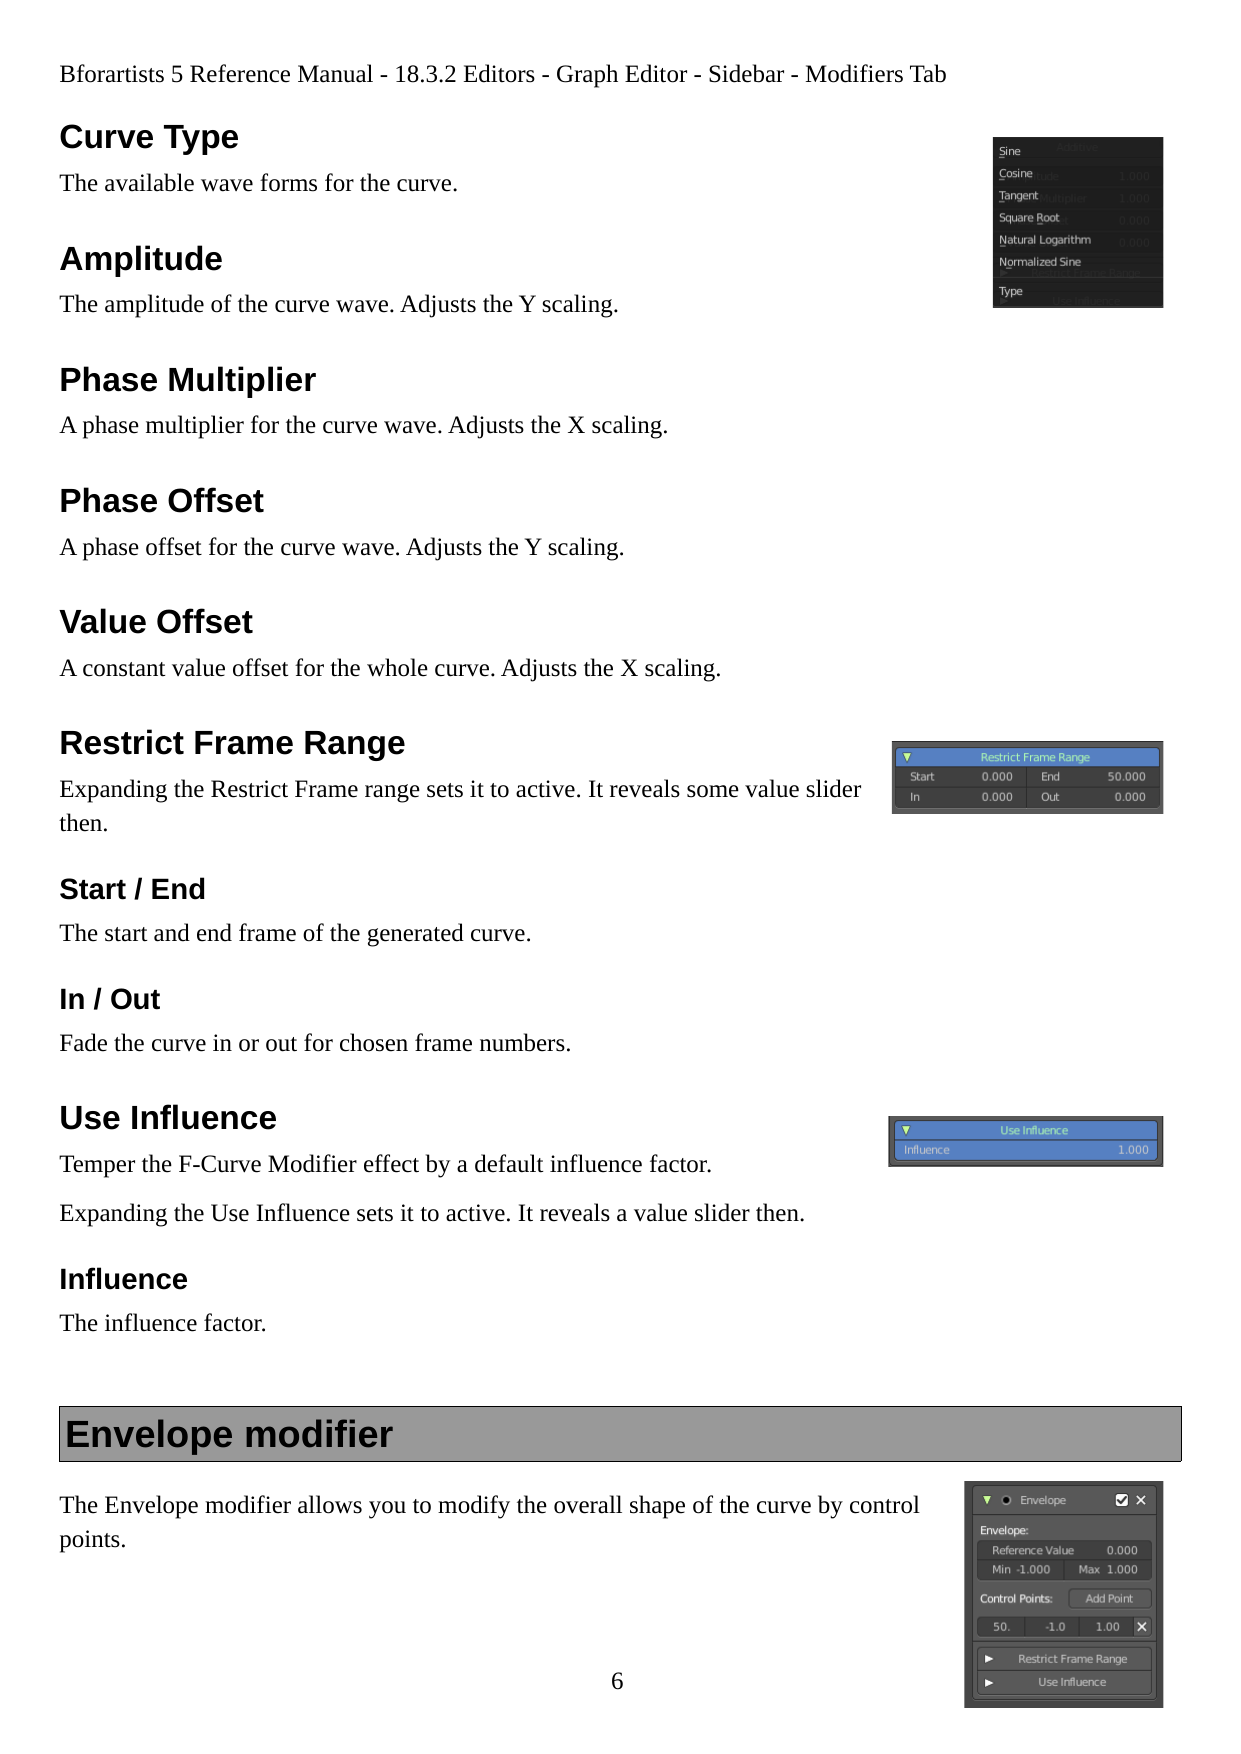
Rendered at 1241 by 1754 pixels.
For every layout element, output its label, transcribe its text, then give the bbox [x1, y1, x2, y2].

table_header Envelope modifier [60, 1407, 1181, 1461]
text Fade the curve in or out for chosen frame numbers. [59, 1028, 1181, 1057]
text A constant value offset for the whole curve. Adjusts the X scaling. [59, 653, 1181, 681]
subtitle Restrict Frame Range [59, 722, 1181, 761]
text Expanding the Restrict Frame range sets it to active. It reveals some value slider then. [59, 774, 1181, 837]
subtitle Curve Type [59, 117, 1181, 156]
subtitle [1164, 238, 1181, 277]
picture [891, 741, 1164, 814]
subtitle Use Influence [59, 1098, 1181, 1136]
text The start and end frame of the generated curve. [59, 918, 1181, 947]
picture [888, 1116, 1164, 1167]
subtitle Amplitude [59, 238, 992, 277]
text The amplitude of the curve wave. Adjusts the Y scaling. [59, 289, 1181, 318]
subtitle Phase Offset [59, 480, 1181, 519]
subtitle Influence [59, 1262, 1181, 1295]
text The influence factor. [59, 1308, 1181, 1337]
text Temper the F-Curve Modifier effect by a default influence factor. [59, 1149, 1181, 1178]
picture [964, 1481, 1164, 1708]
text The available wave forms for the curve. [59, 168, 992, 197]
subtitle Value Offset [59, 601, 1181, 640]
text A phase offset for the curve wave. Adjusts the Y scaling. [59, 532, 1181, 560]
text The Envelope modifier allows you to modify the overall shape of the curve by control points. [59, 1490, 964, 1553]
picture [992, 137, 1164, 308]
subtitle In / Out [59, 982, 1181, 1015]
text A phase multiplier for the curve wave. Adjusts the X scaling. [59, 411, 1181, 439]
text Expanding the Use Influence sets it to active. It reveals a value slider then. [59, 1198, 1181, 1227]
subtitle Start / End [59, 872, 1181, 906]
subtitle Phase Multiplier [59, 359, 1181, 398]
